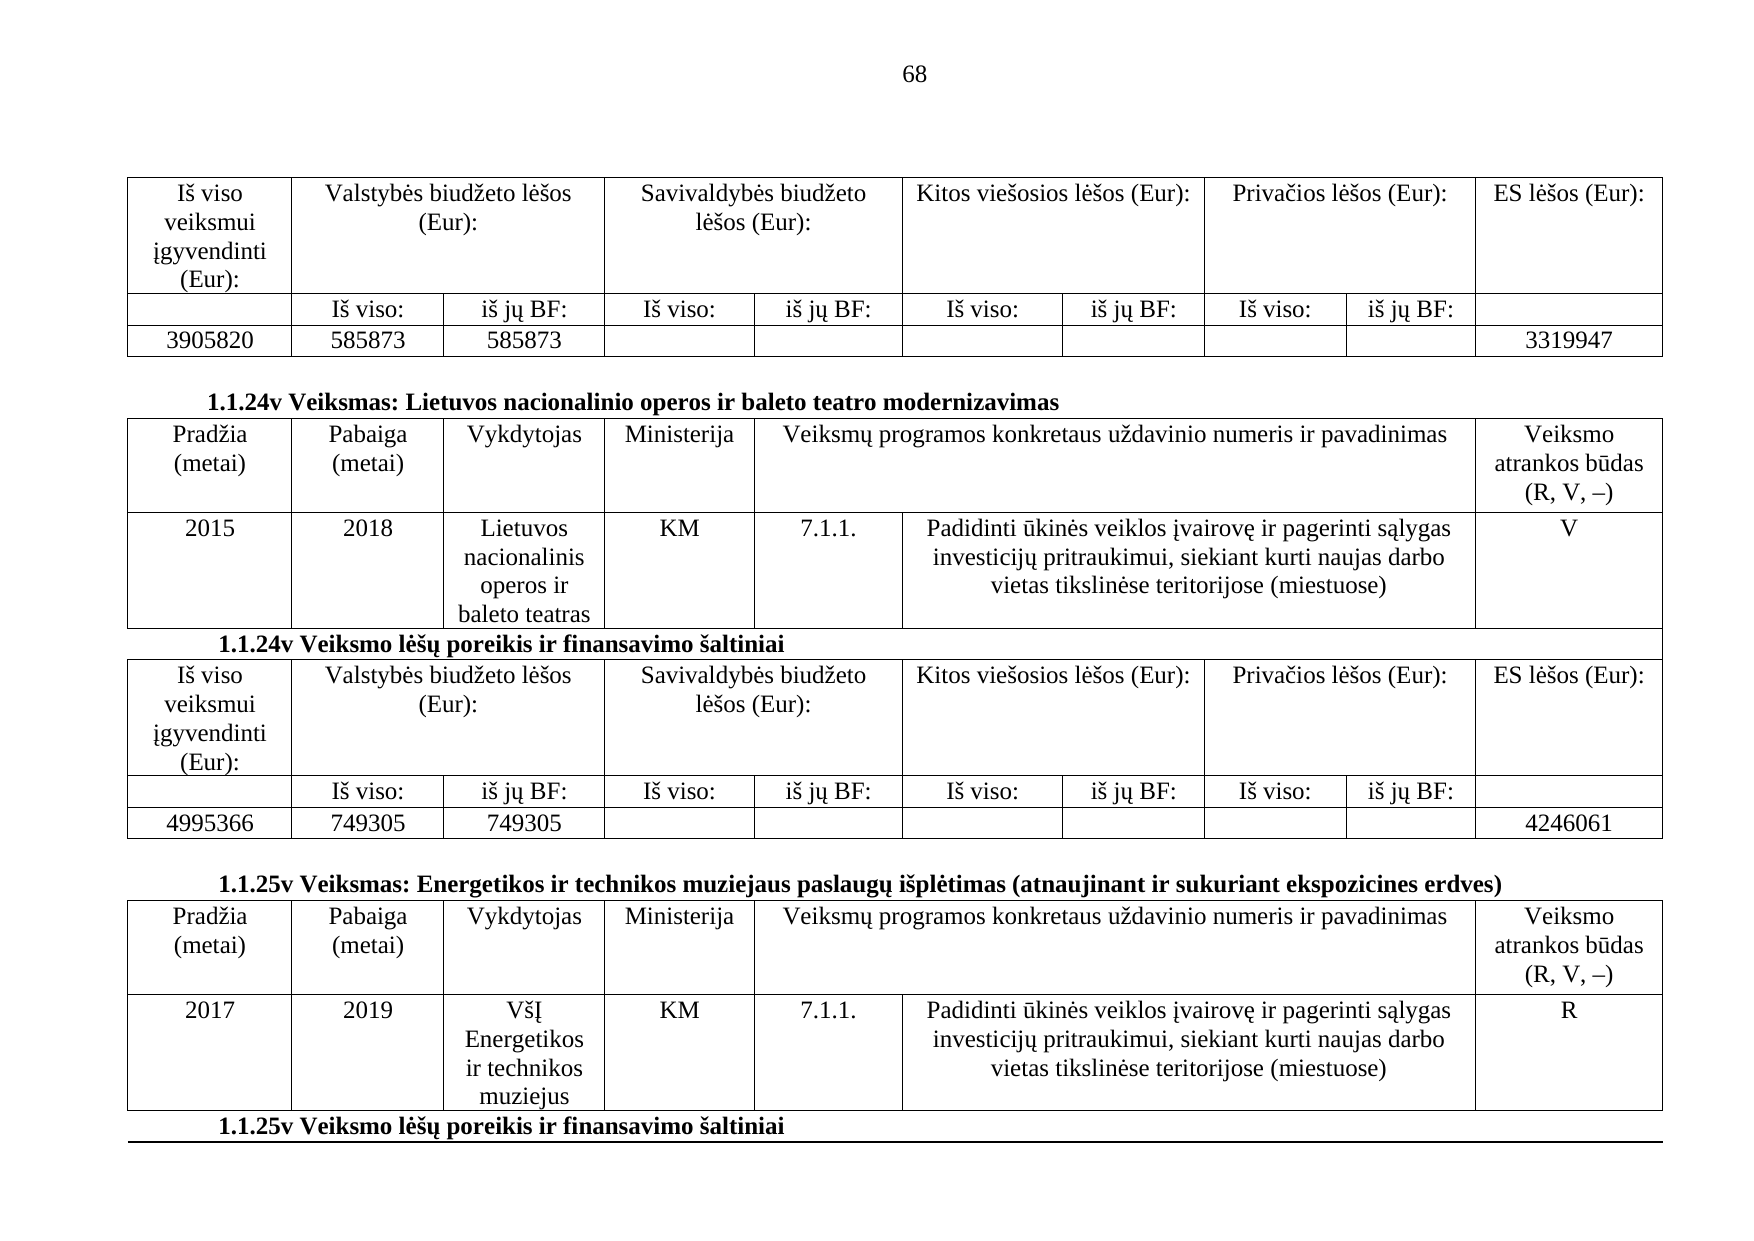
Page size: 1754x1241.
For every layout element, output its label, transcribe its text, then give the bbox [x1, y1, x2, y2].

table_cell V [1476, 513, 1662, 628]
table_cell ES lėšos (Eur): [1476, 660, 1662, 775]
table_cell 4246061 [1476, 808, 1662, 838]
table_cell [1475, 629, 1662, 659]
table_cell Privačios lėšos (Eur): [1205, 178, 1475, 293]
table_cell 7.1.1. [755, 995, 902, 1110]
table_cell 1.1.24v Veiksmo lėšų poreikis ir finansavimo šaltiniai [128, 629, 1475, 659]
table_cell Kitos viešosios lėšos (Eur): [903, 178, 1204, 293]
table_cell [292, 357, 444, 387]
table_cell [1476, 776, 1662, 807]
table_cell Ministerija [605, 419, 754, 512]
table_cell Veiksmo atrankos būdas (R, V, –) [1476, 419, 1662, 512]
table_cell iš jų BF: [1347, 294, 1475, 324]
table_cell [128, 839, 1663, 869]
table_cell [604, 357, 754, 387]
table_cell 2019 [292, 995, 443, 1110]
table_cell iš jų BF: [755, 776, 902, 807]
table_cell [1205, 326, 1346, 356]
table_cell iš jų BF: [1347, 776, 1475, 807]
table_cell Iš viso veiksmui įgyvendinti (Eur): [128, 178, 291, 293]
table_cell Pradžia (metai) [128, 419, 291, 512]
table_cell [902, 357, 1063, 387]
table_cell Valstybės biudžeto lėšos (Eur): [292, 178, 604, 293]
table_cell Lietuvos nacionalinis operos ir baleto teatras [444, 513, 604, 628]
table_cell [1476, 294, 1662, 324]
table_cell 1.1.25v Veiksmo lėšų poreikis ir finansavimo šaltiniai [128, 1111, 1663, 1141]
table_cell 749305 [444, 808, 604, 838]
table_cell 1.1.24v Veiksmas: Lietuvos nacionalinio operos ir baleto teatro modernizavimas [128, 387, 1663, 418]
table_cell Vykdytojas [444, 419, 604, 512]
table_cell [1204, 357, 1346, 387]
table_cell Veiksmų programos konkretaus uždavinio numeris ir pavadinimas [755, 901, 1475, 994]
table_cell 3905820 [128, 326, 291, 356]
table_cell iš jų BF: [1063, 294, 1204, 324]
table_cell R [1476, 995, 1662, 1110]
table_cell [755, 326, 902, 356]
table_cell 2015 [128, 513, 291, 628]
table_cell Iš viso: [605, 776, 754, 807]
table_cell 4995366 [128, 808, 291, 838]
table_cell [605, 326, 754, 356]
table_cell KM [605, 995, 754, 1110]
table_cell ES lėšos (Eur): [1476, 178, 1662, 293]
table_cell [903, 808, 1062, 838]
table_cell Pabaiga (metai) [292, 419, 443, 512]
table_cell Iš viso: [903, 776, 1062, 807]
table_cell 7.1.1. [755, 513, 902, 628]
table_cell 585873 [444, 326, 604, 356]
table_cell [444, 357, 604, 387]
table_cell KM [605, 513, 754, 628]
table_cell [903, 326, 1062, 356]
table_cell [1063, 808, 1204, 838]
table_cell Pabaiga (metai) [292, 901, 443, 994]
table_cell 2017 [128, 995, 291, 1110]
table_cell [128, 294, 291, 324]
table_cell [1347, 808, 1475, 838]
table_cell Padidinti ūkinės veiklos įvairovę ir pagerinti sąlygas investicijų pritraukimui, siekiant kurti naujas darbo vietas tikslinėse teritorijose (miestuose) [903, 995, 1475, 1110]
table_cell [1346, 357, 1475, 387]
table_cell [1063, 357, 1204, 387]
table_cell Iš viso: [1205, 776, 1346, 807]
table_cell VšĮ Energetikos ir technikos muziejus [444, 995, 604, 1110]
table_cell [128, 776, 291, 807]
table_cell Kitos viešosios lėšos (Eur): [903, 660, 1204, 775]
table_cell [755, 808, 902, 838]
table_cell Veiksmo atrankos būdas (R, V, –) [1476, 901, 1662, 994]
table_cell Padidinti ūkinės veiklos įvairovę ir pagerinti sąlygas investicijų pritraukimui, siekiant kurti naujas darbo vietas tikslinėse teritorijose (miestuose) [903, 513, 1475, 628]
table_cell Iš viso: [1205, 294, 1346, 324]
table_cell [1475, 357, 1663, 387]
table_cell 749305 [292, 808, 443, 838]
table_cell Iš viso: [292, 294, 443, 324]
table_cell Iš viso: [605, 294, 754, 324]
table_cell iš jų BF: [444, 294, 604, 324]
table_cell [1347, 326, 1475, 356]
table_cell Valstybės biudžeto lėšos (Eur): [292, 660, 604, 775]
table_cell 3319947 [1476, 326, 1662, 356]
table_cell Savivaldybės biudžeto lėšos (Eur): [605, 660, 902, 775]
table_cell iš jų BF: [1063, 776, 1204, 807]
table_cell Veiksmų programos konkretaus uždavinio numeris ir pavadinimas [755, 419, 1475, 512]
table_cell [754, 357, 902, 387]
table_cell [605, 808, 754, 838]
table_cell iš jų BF: [444, 776, 604, 807]
table_cell 2018 [292, 513, 443, 628]
table_cell 585873 [292, 326, 443, 356]
table_cell iš jų BF: [755, 294, 902, 324]
table_cell Pradžia (metai) [128, 901, 291, 994]
table_cell Iš viso veiksmui įgyvendinti (Eur): [128, 660, 291, 775]
table_cell [128, 357, 292, 387]
table_cell 1.1.25v Veiksmas: Energetikos ir technikos muziejaus paslaugų išplėtimas (atnaujinant ir sukuriant ekspozicines erdves) [128, 869, 1663, 900]
table_cell Vykdytojas [444, 901, 604, 994]
table_cell Savivaldybės biudžeto lėšos (Eur): [605, 178, 902, 293]
table_cell Iš viso: [292, 776, 443, 807]
table_cell [1205, 808, 1346, 838]
table_cell Privačios lėšos (Eur): [1205, 660, 1475, 775]
table_cell Iš viso: [903, 294, 1062, 324]
table_cell [1063, 326, 1204, 356]
table_cell Ministerija [605, 901, 754, 994]
